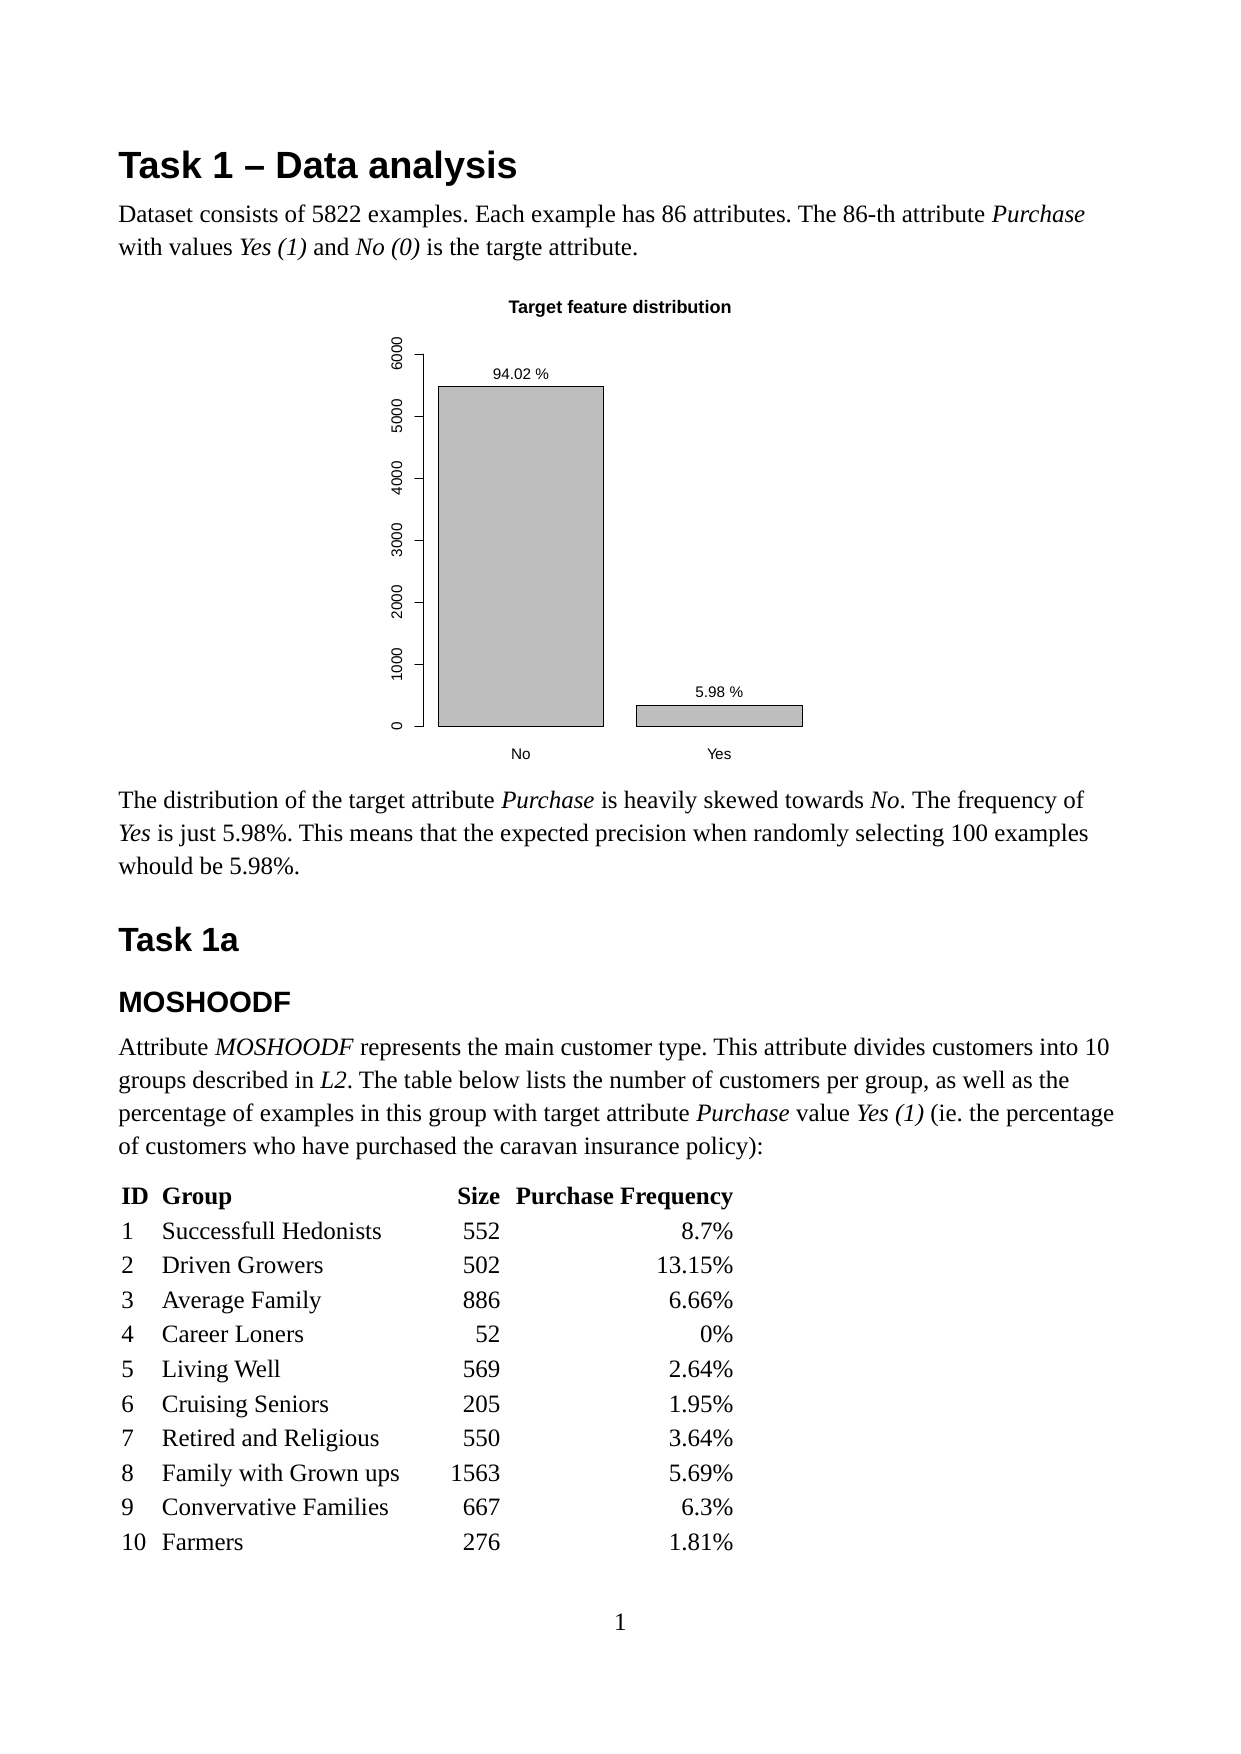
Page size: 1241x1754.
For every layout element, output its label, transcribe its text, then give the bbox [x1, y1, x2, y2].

table_cell 1.95% [503, 1386, 736, 1420]
text The distribution of the target attribute Purchase is heavily skewed towards No. The frequency of Yes is just 5.98%. This means that the expected precision when randomly selecting 100 examples whould be 5.98%. [118, 280, 1122, 880]
table_cell 1 [118, 1213, 159, 1247]
table_cell Retired and Religious [159, 1420, 442, 1455]
table_cell Convervative Families [159, 1490, 442, 1524]
subtitle Task 1 – Data analysis [118, 143, 1122, 187]
text Attribute MOSHOODF represents the main customer type. This attribute divides customers into 10 groups described in L2. The table below lists the number of customers per group, as well as the percentage of examples in this group with target attribute Purchase value Yes (1) (ie. the percentage of customers who have purchased the caravan insurance policy): [118, 1032, 1122, 1159]
table_cell 52 [442, 1317, 503, 1351]
table_cell 7 [118, 1420, 159, 1455]
table_cell 3.64% [503, 1420, 736, 1455]
subtitle Task 1a [118, 920, 1122, 958]
text Dataset consists of 5822 examples. Each example has 86 attributes. The 86-th attribute Purchase with values Yes (1) and No (0) is the targte attribute. [118, 199, 1122, 261]
table_cell Average Family [159, 1282, 442, 1317]
table_cell 5 [118, 1351, 159, 1386]
table_cell 552 [442, 1213, 503, 1247]
table_header ID [118, 1178, 159, 1213]
table_header Group [159, 1178, 442, 1213]
table_cell 276 [442, 1524, 503, 1559]
table_cell 4 [118, 1317, 159, 1351]
table_cell Driven Growers [159, 1248, 442, 1282]
subtitle MOSHOODF [118, 985, 1122, 1019]
table_cell 9 [118, 1490, 159, 1524]
table_cell 569 [442, 1351, 503, 1386]
table_cell Career Loners [159, 1317, 442, 1351]
table_cell 1.81% [503, 1524, 736, 1559]
table_cell 6 [118, 1386, 159, 1420]
table_header Size [442, 1178, 503, 1213]
table_cell Living Well [159, 1351, 442, 1386]
table_cell 2.64% [503, 1351, 736, 1386]
table_cell 667 [442, 1490, 503, 1524]
table_cell 8 [118, 1455, 159, 1489]
table_cell 0% [503, 1317, 736, 1351]
table_cell 502 [442, 1248, 503, 1282]
table_cell 13.15% [503, 1248, 736, 1282]
table_cell Family with Grown ups [159, 1455, 442, 1489]
table_cell 886 [442, 1282, 503, 1317]
table_header Purchase Frequency [503, 1178, 736, 1213]
table_cell 6.66% [503, 1282, 736, 1317]
table_cell Cruising Seniors [159, 1386, 442, 1420]
table_cell 2 [118, 1248, 159, 1282]
table_cell 1563 [442, 1455, 503, 1489]
table_cell 3 [118, 1282, 159, 1317]
table_cell 5.69% [503, 1455, 736, 1489]
table_cell 8.7% [503, 1213, 736, 1247]
table_cell 205 [442, 1386, 503, 1420]
table_cell Successfull Hedonists [159, 1213, 442, 1247]
table_cell 550 [442, 1420, 503, 1455]
table_cell 10 [118, 1524, 159, 1559]
table_cell 6.3% [503, 1490, 736, 1524]
table_cell Farmers [159, 1524, 442, 1559]
